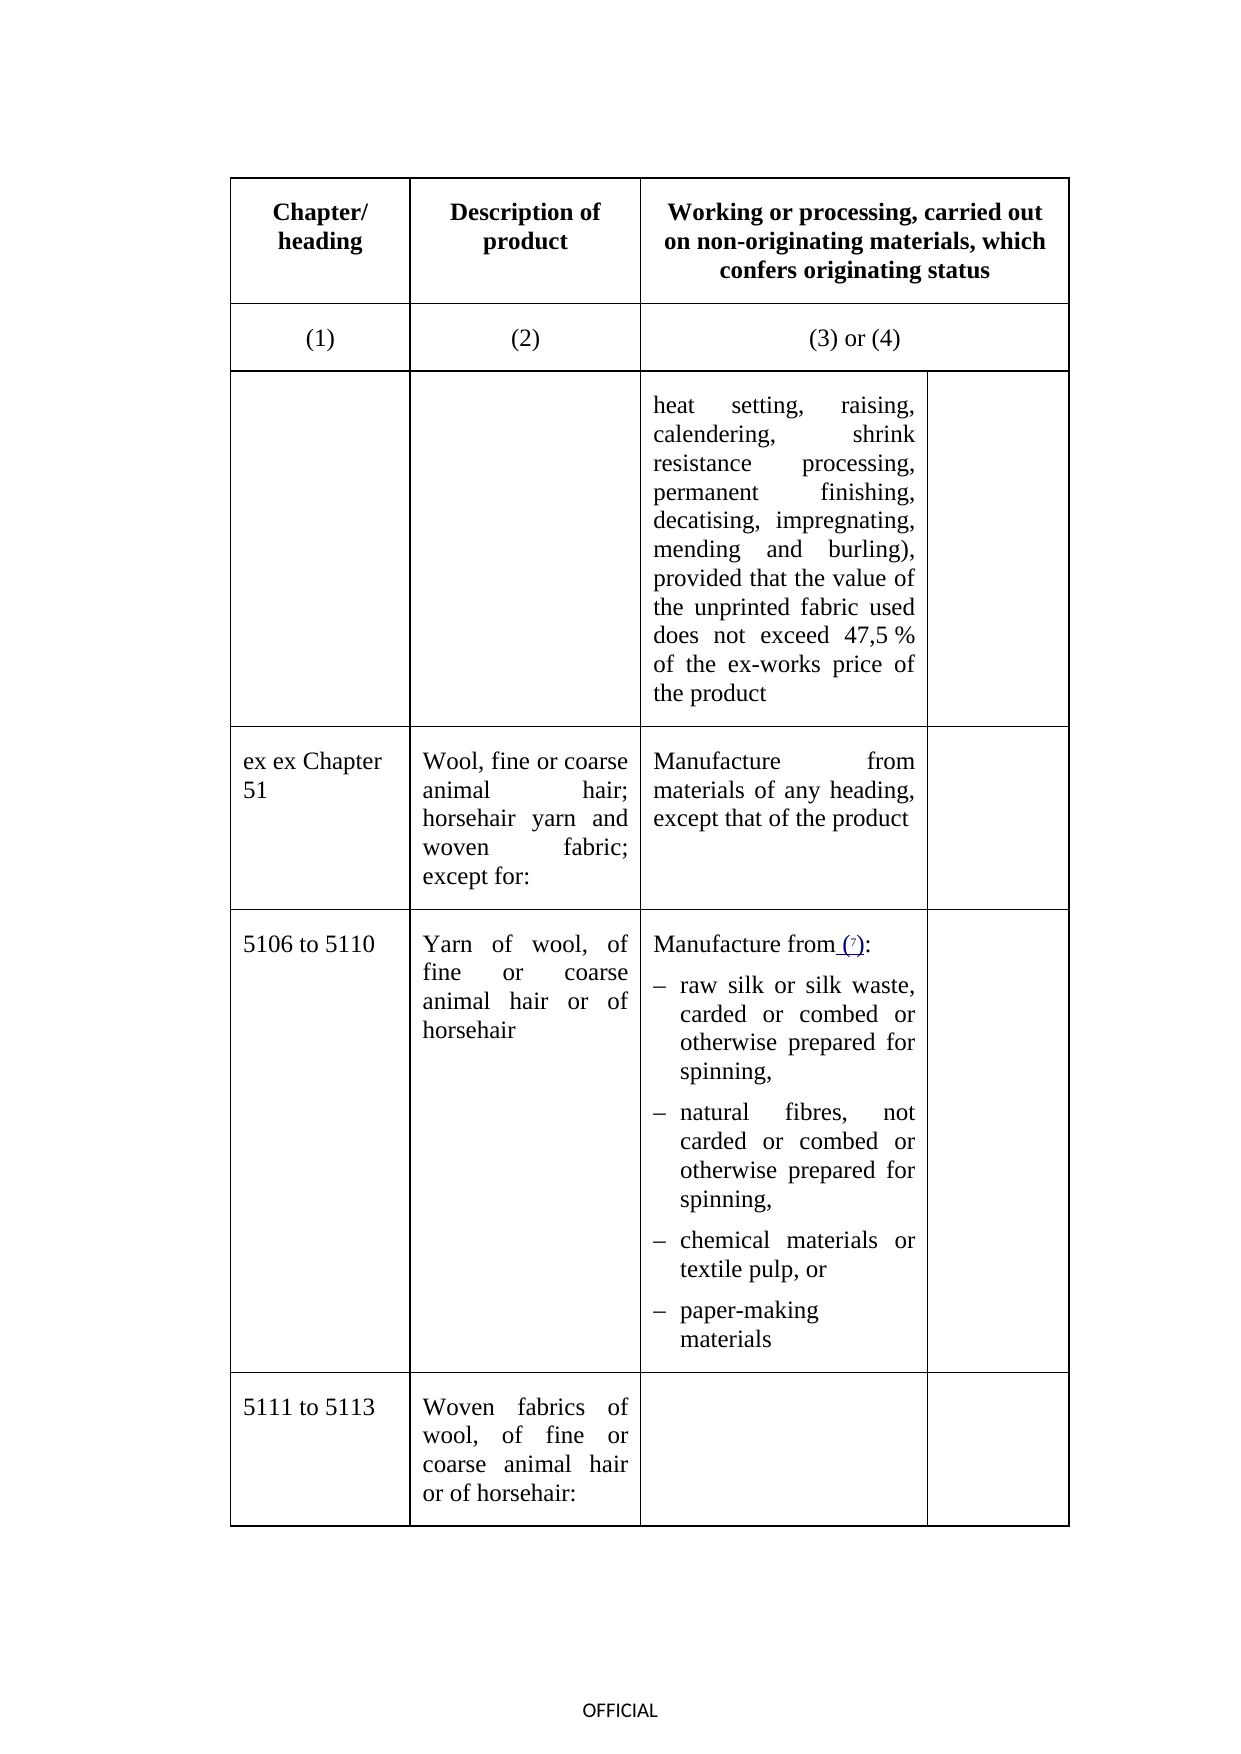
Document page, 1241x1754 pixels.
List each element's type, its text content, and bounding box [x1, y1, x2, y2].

table_header Description of product [411, 179, 640, 302]
table_cell – [653, 1219, 680, 1289]
table_cell Manufacture from materials of any heading, except that of the product [641, 727, 927, 908]
table_cell (3) or (4) [641, 304, 1068, 370]
table_cell Woven fabrics of wool, of fine or coarse animal hair or of horsehair: [411, 1373, 640, 1525]
table_header Chapter/ heading [231, 179, 409, 302]
table_cell – [653, 1289, 680, 1359]
table_header Working or processing, carried out on non-originating materials, which confers originating status [641, 179, 1068, 302]
table_cell (1) [231, 304, 409, 370]
table_cell chemical materials or textile pulp, or [680, 1219, 915, 1289]
table_cell Manufacture from (7): [641, 910, 927, 1371]
table_cell heat setting, raising, calendering, shrink resistance processing, permanent finishing, decatising, impregnating, mending and burling), provided that the value of the unprinted fabric used does not exceed 47,5 % of the ex-works price of the product [641, 372, 927, 726]
table_cell [928, 910, 1068, 1371]
table_cell [928, 727, 1068, 908]
table_cell [411, 372, 640, 726]
table_cell 5106 to 5110 [231, 910, 409, 1371]
table_header – [653, 964, 680, 1091]
table_cell [641, 1373, 927, 1525]
table_cell (2) [411, 304, 640, 370]
table_header raw silk or silk waste, carded or combed or otherwise prepared for spinning, [680, 964, 915, 1091]
table_cell Wool, fine or coarse animal hair; horsehair yarn and woven fabric; except for: [411, 727, 640, 908]
table_cell natural fibres, not carded or combed or otherwise prepared for spinning, [680, 1091, 915, 1219]
table_cell [231, 372, 409, 726]
table_cell Yarn of wool, of fine or coarse animal hair or of horsehair [411, 910, 640, 1371]
table_cell ex ex Chapter 51 [231, 727, 409, 908]
table_cell [928, 372, 1068, 726]
table_cell [928, 1373, 1068, 1525]
table_cell 5111 to 5113 [231, 1373, 409, 1525]
table_cell paper-making materials [680, 1289, 915, 1359]
table_cell – [653, 1091, 680, 1219]
